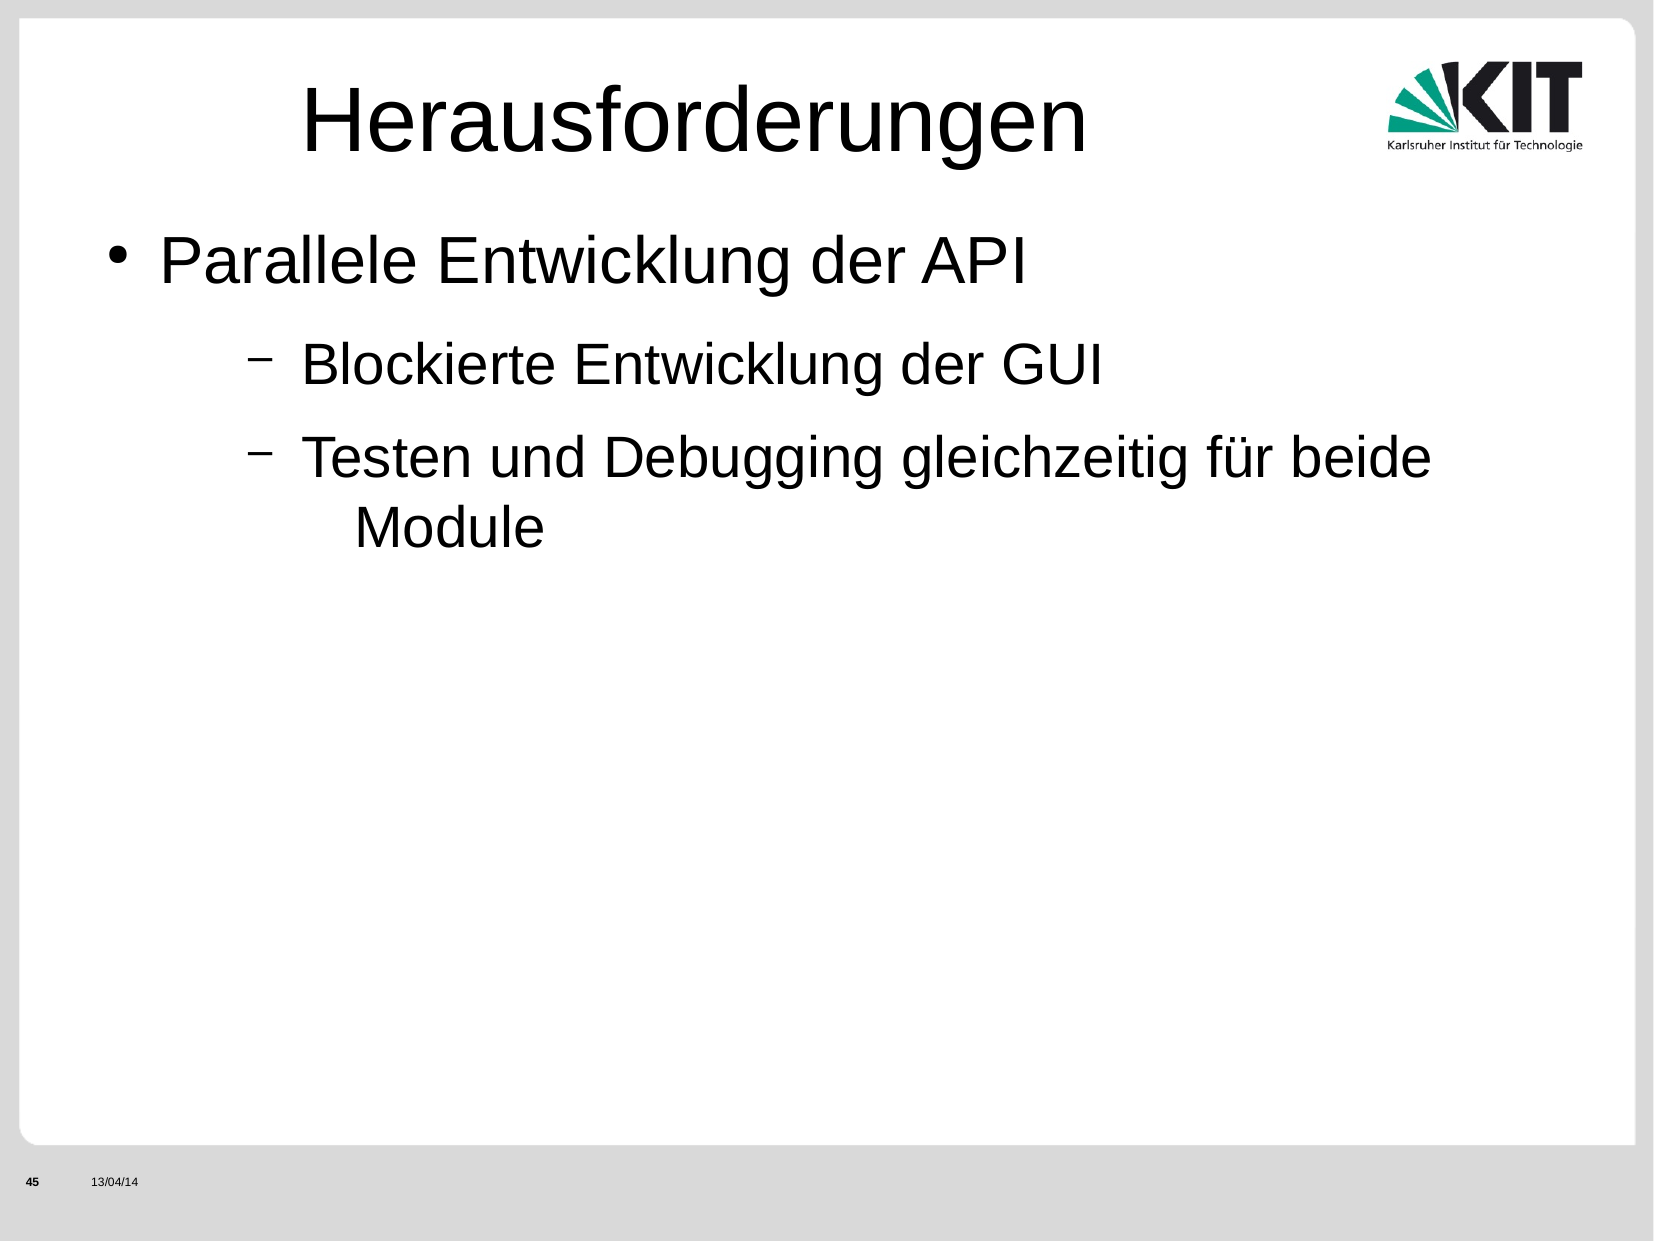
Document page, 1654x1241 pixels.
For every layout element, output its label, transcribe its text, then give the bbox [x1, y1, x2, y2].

title Herausforderungen [70, 60, 1321, 162]
list Parallele Entwicklung der API Blockierte Entwicklung der GUI Testen und Debugging gleichzeitig für beide Module [70, 216, 1571, 1075]
picture [0, 0, 1654, 1241]
